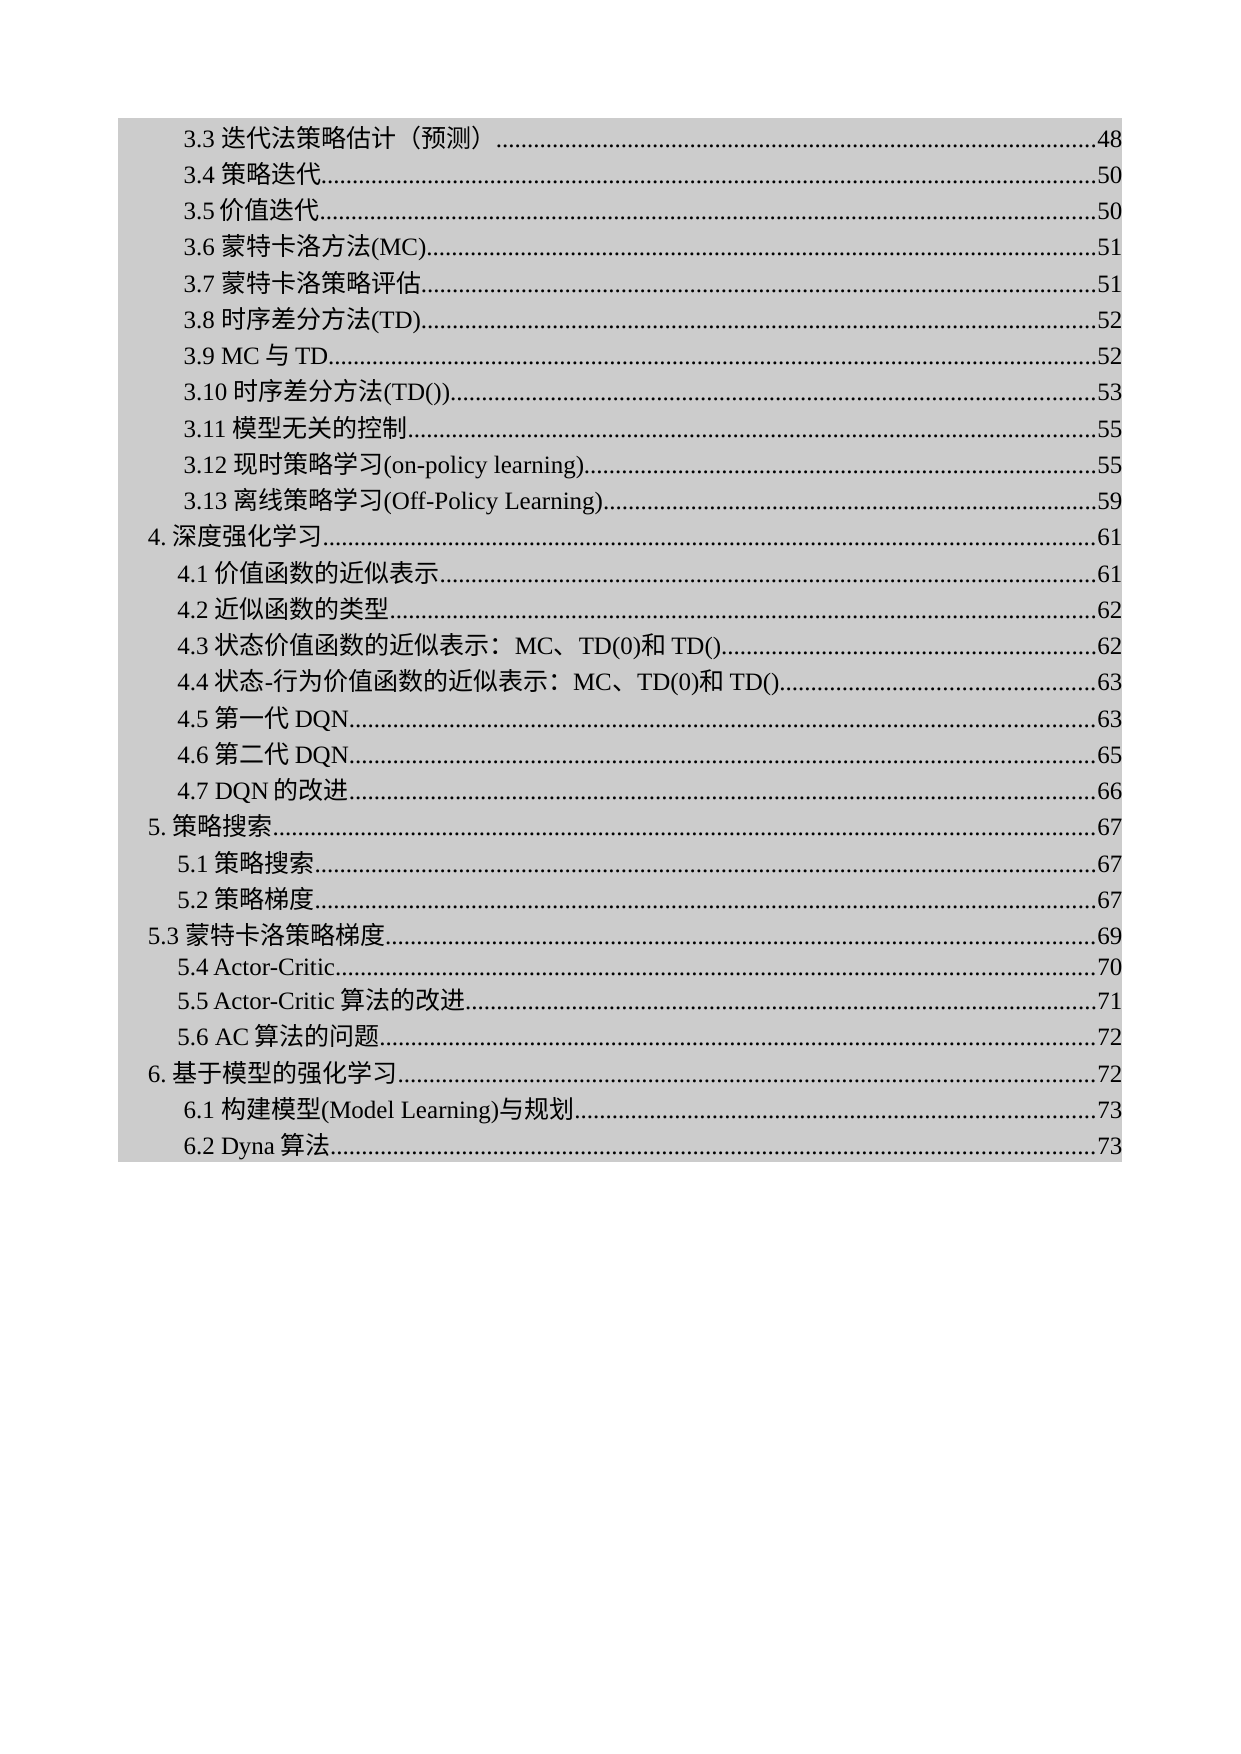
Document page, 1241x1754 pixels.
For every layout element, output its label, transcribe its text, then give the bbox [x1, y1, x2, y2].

text 3.4 策略迭代 50 [177, 154, 1122, 191]
text 4.2 近似函数的类型 62 [177, 589, 1122, 626]
text 4.3 状态价值函数的近似表示：MC、TD(0)和TD() 62 [177, 626, 1122, 662]
text 4.7 DQN的改进 66 [177, 771, 1122, 807]
text 3.5价值迭代 50 [177, 191, 1122, 227]
text 5.6 AC算法的问题 72 [177, 1017, 1122, 1053]
text 6.1 构建模型(Model Learning)与规划 73 [177, 1089, 1122, 1126]
text 4.5 第一代DQN 63 [177, 698, 1122, 734]
text 5.2 策略梯度 67 [177, 879, 1122, 916]
text 4.6 第二代DQN 65 [177, 734, 1122, 771]
text 3.6 蒙特卡洛方法(MC) 51 [177, 227, 1122, 263]
text 4.4 状态-行为价值函数的近似表示：MC、TD(0)和TD() 63 [177, 662, 1122, 698]
text 4.1 价值函数的近似表示 61 [177, 553, 1122, 589]
text 3.8 时序差分方法(TD) 52 [177, 299, 1122, 336]
text 5.3 蒙特卡洛策略梯度 69 [148, 916, 1122, 952]
text 3.3 迭代法策略估计（预测） 48 [177, 118, 1122, 154]
text 5.1 策略搜索 67 [177, 843, 1122, 879]
text 6.2 Dyna算法 73 [177, 1126, 1122, 1162]
text 5. 策略搜索 67 [148, 807, 1122, 843]
text 5.5 Actor-Critic算法的改进 71 [177, 981, 1122, 1017]
text 5.4 Actor-Critic 70 [177, 952, 1122, 981]
text 3.11 模型无关的控制 55 [177, 408, 1122, 444]
text 3.7 蒙特卡洛策略评估 51 [177, 263, 1122, 299]
text 4. 深度强化学习 61 [148, 517, 1122, 553]
text 3.13 离线策略学习(Off-Policy Learning) 59 [177, 481, 1122, 517]
text 3.10 时序差分方法(TD()) 53 [177, 372, 1122, 408]
text 3.12 现时策略学习(on-policy learning) 55 [177, 444, 1122, 481]
text 3.9 MC与TD 52 [177, 336, 1122, 372]
text 6. 基于模型的强化学习 72 [148, 1053, 1122, 1089]
